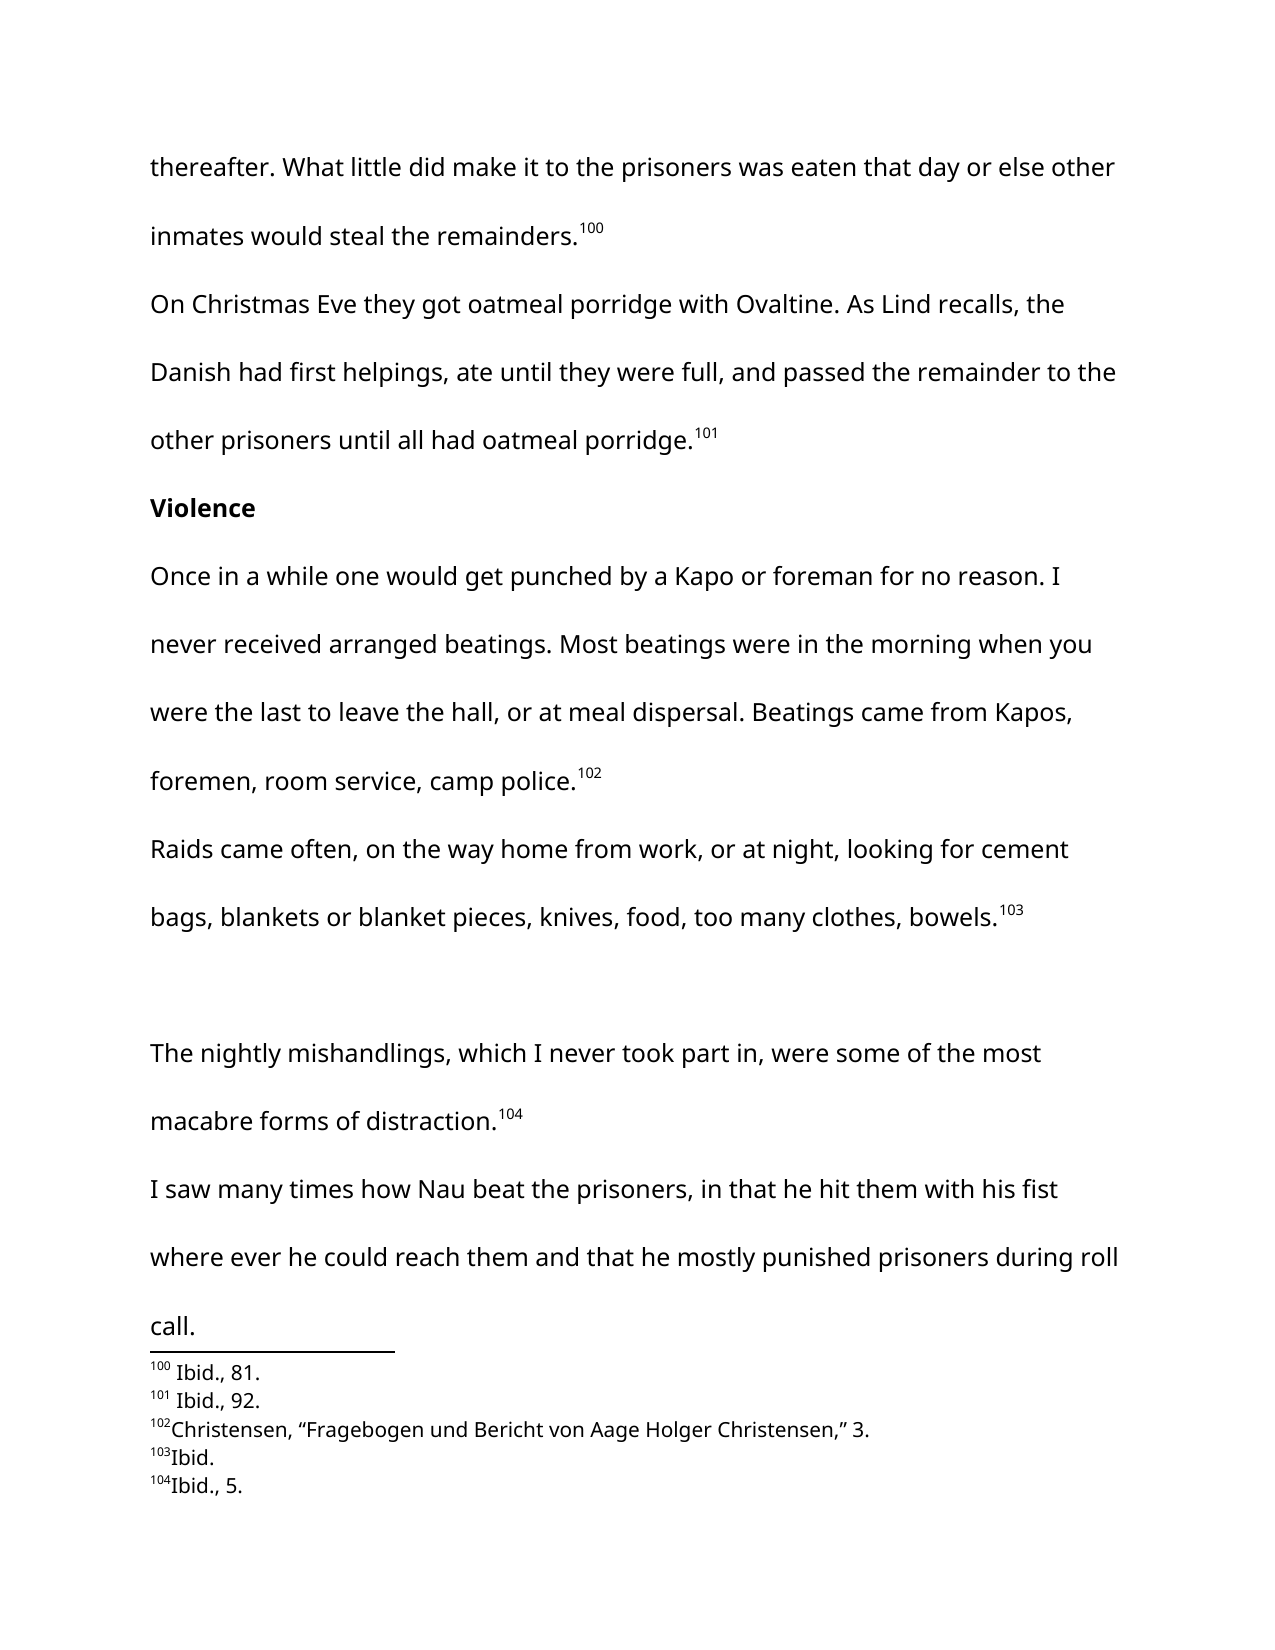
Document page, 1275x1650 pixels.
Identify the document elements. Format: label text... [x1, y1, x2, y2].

text Ibid. [150, 1443, 1125, 1472]
text Raids came often, on the way home from work, or at night, looking for cement bags, blankets or blanket pieces, knives, food, too many clothes, bowels. [150, 831, 1125, 933]
text thereafter. What little did make it to the prisoners was eaten that day or else other inmates would steal the remainders. [150, 150, 1125, 252]
text On Christmas Eve they got oatmeal porridge with Ovaltine. As Lind recalls, the Danish had first helpings, ate until they were full, and passed the remainder to the other prisoners until all had oatmeal porridge. [150, 286, 1125, 457]
text I saw many times how Nau beat the prisoners, in that he hit them with his fist where ever he could reach them and that he mostly punished prisoners during roll call. [150, 1172, 1125, 1342]
text Ibid., 5. [150, 1472, 1125, 1500]
text Christensen, “Fragebogen und Bericht von Aage Holger Christensen,” 3. [150, 1415, 1125, 1443]
text Once in a while one would get punched by a Kapo or foreman for no reason. I never received arranged beatings. Most beatings were in the morning when you were the last to leave the hall, or at meal dispersal. Beatings came from Kapos, foremen, room service, camp police. [150, 559, 1125, 797]
text The nightly mishandlings, which I never took part in, were some of the most macabre forms of distraction. [150, 1036, 1125, 1138]
text Ibid., 92. [150, 1386, 1125, 1415]
text Ibid., 81. [150, 1358, 1125, 1386]
text Violence [150, 491, 1125, 525]
